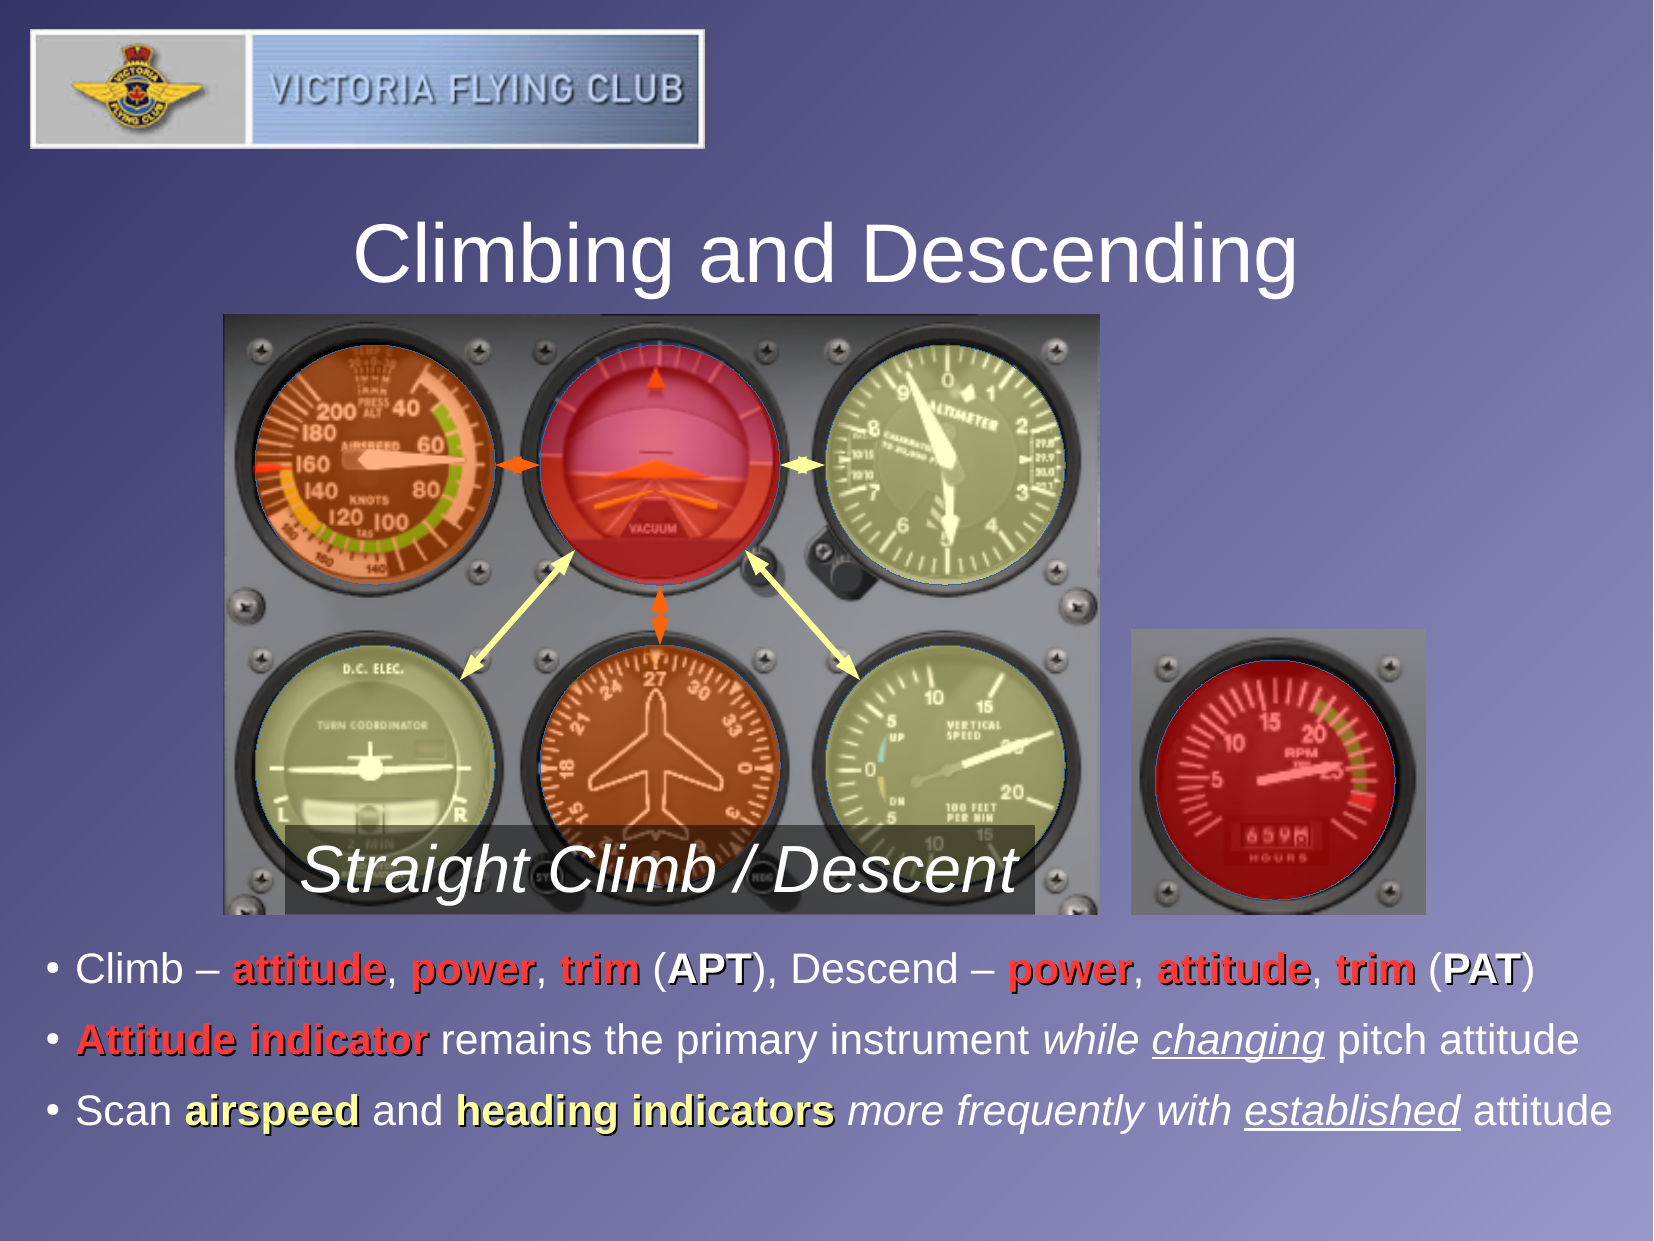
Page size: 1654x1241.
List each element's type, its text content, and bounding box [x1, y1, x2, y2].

text_box [255, 645, 496, 845]
text_box [540, 645, 781, 825]
text_box [255, 345, 496, 586]
text_box Straight Climb / Descent [285, 825, 1035, 915]
list Climb – attitude, power, trim (APT), Descend – power, attitude, trim (PAT) Attitude indicator remains the primary instrument while changing pitch attitude Scan airspeed and heading indicators more frequently with established attitude [31, 944, 1622, 1215]
picture [30, 29, 705, 149]
text_box [540, 345, 781, 586]
picture [1131, 629, 1426, 916]
text_box [825, 345, 1066, 586]
picture [223, 314, 1100, 916]
text_box [1155, 660, 1396, 901]
text_box [825, 645, 1066, 845]
title Climbing and Descending [82, 150, 1571, 358]
